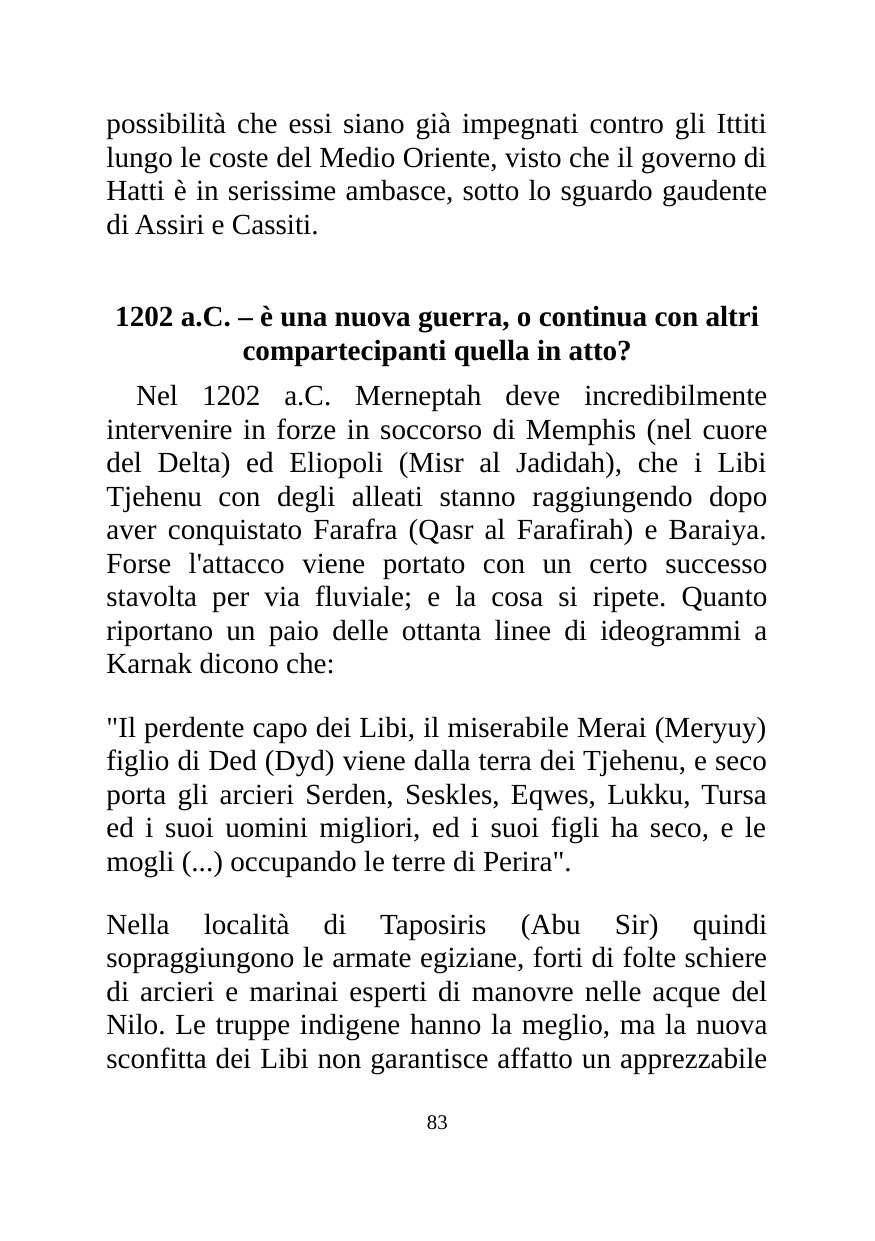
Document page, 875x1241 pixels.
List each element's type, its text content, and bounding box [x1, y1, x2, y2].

text possibilità che essi siano già impegnati contro gli Ittiti lungo le coste del Medio Oriente, visto che il governo di Hatti è in serissime ambasce, sotto lo sguardo gaudente di Assiri e Cassiti. [106, 106, 768, 240]
subtitle 1202 a.C. – è una nuova guerra, o continua con altri compartecipanti quella in atto? [106, 299, 768, 367]
text "Il perdente capo dei Libi, il miserabile Merai (Meryuy) figlio di Ded (Dyd) viene dalla terra dei Tjehenu, e seco porta gli arcieri Serden, Seskles, Eqwes, Lukku, Tursa ed i suoi uomini migliori, ed i suoi figli ha seco, e le mogli (...) occupando le terre di Perira". [106, 710, 768, 877]
text Nella località di Taposiris (Abu Sir) quindi sopraggiungono le armate egiziane, forti di folte schiere di arcieri e marinai esperti di manovre nelle acque del Nilo. Le truppe indigene hanno la meglio, ma la nuova sconfitta dei Libi non garantisce affatto un apprezzabile [106, 907, 768, 1074]
text Nel 1202 a.C. Merneptah deve incredibilmente intervenire in forze in soccorso di Memphis (nel cuore del Delta) ed Eliopoli (Misr al Jadidah), che i Libi Tjehenu con degli alleati stanno raggiungendo dopo aver conquistato Farafra (Qasr al Farafirah) e Baraiya. Forse l'attacco viene portato con un certo successo stavolta per via fluviale; e la cosa si ripete. Quanto riportano un paio delle ottanta linee di ideogrammi a Karnak dicono che: [106, 378, 768, 680]
